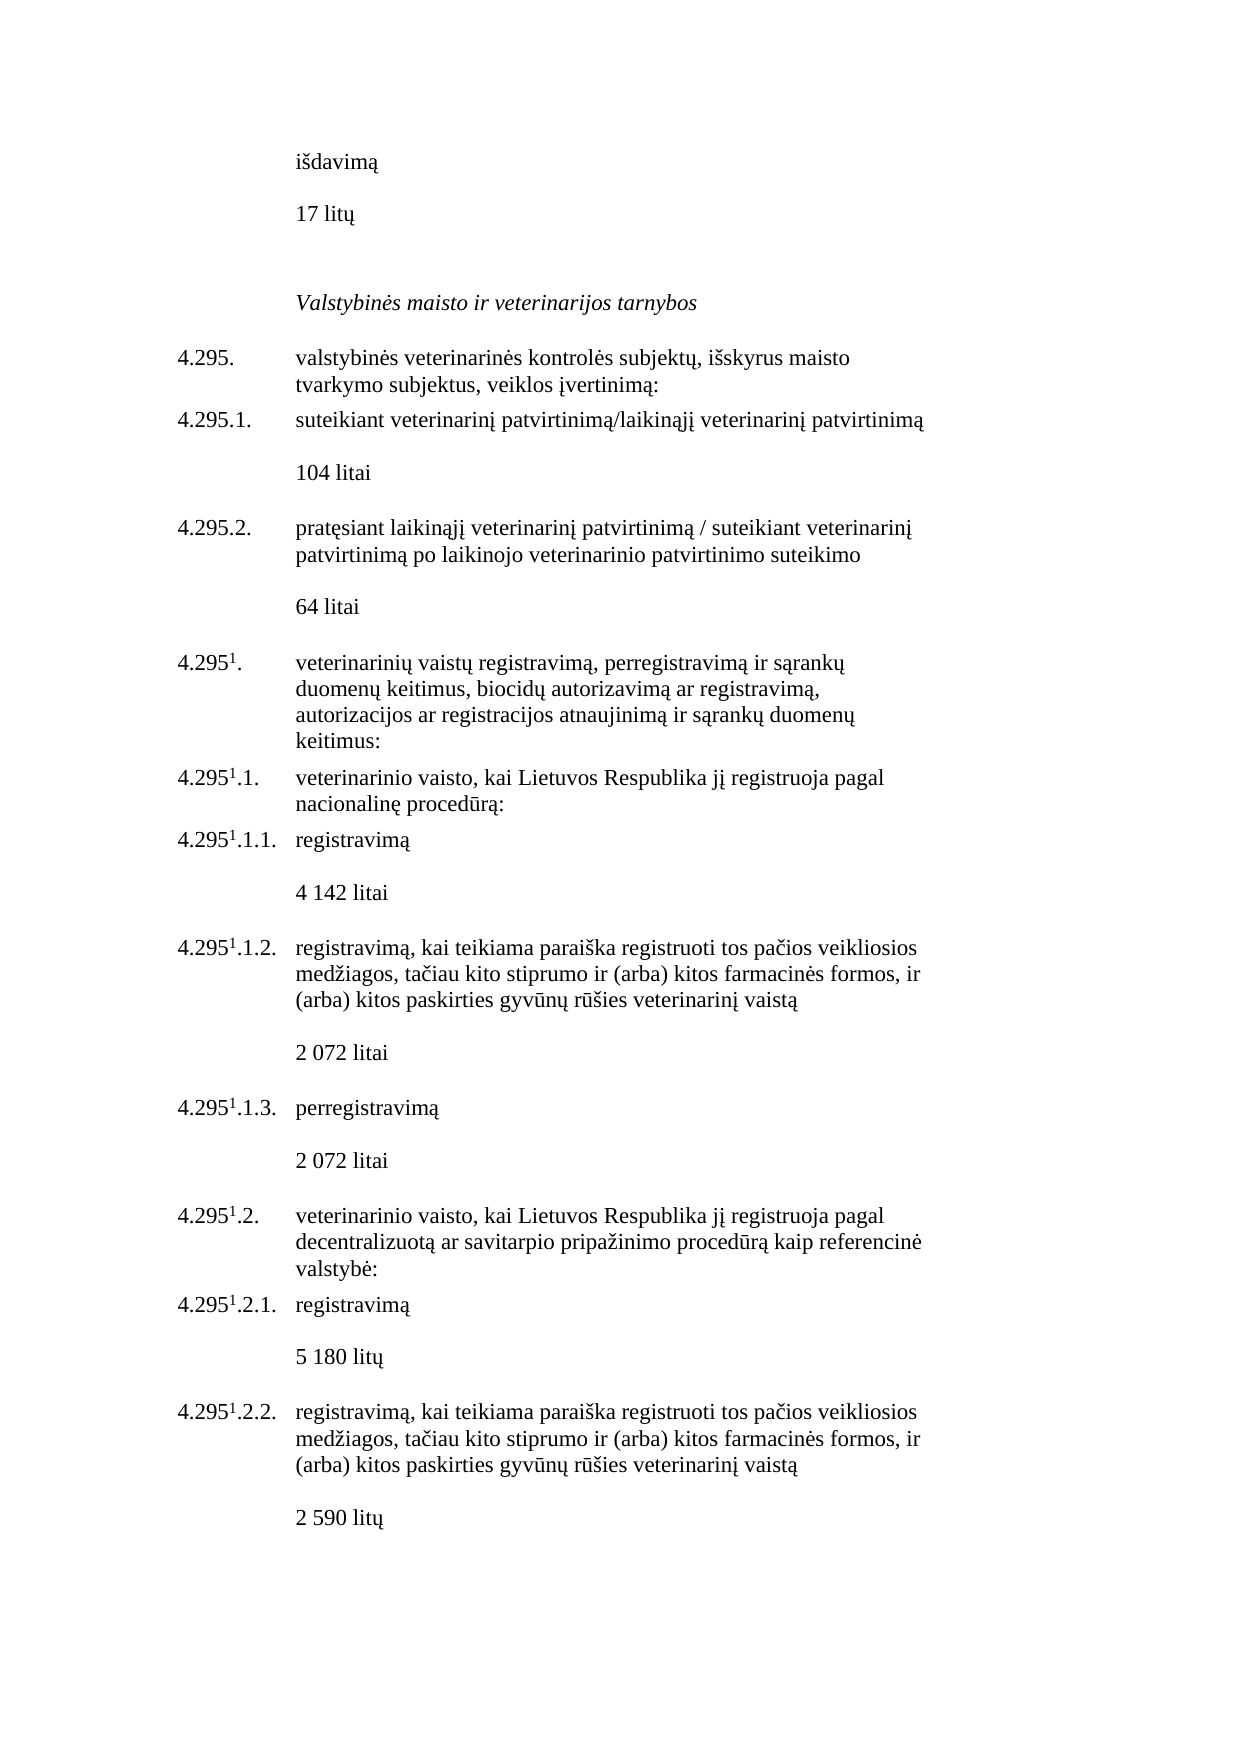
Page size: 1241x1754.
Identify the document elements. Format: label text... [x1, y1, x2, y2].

text Valstybinės maisto ir veterinarijos tarnybos [295, 289, 945, 316]
text 4.2951.1. veterinarinio vaisto, kai Lietuvos Respublika jį registruoja pagal [177, 763, 930, 790]
text 4.2951.1.2. registravimą, kai teikiama paraiška registruoti tos pačios veikliosios [177, 934, 930, 960]
text išdavimą 17 litų [177, 148, 930, 227]
text 4.2951.1.1. registravimą 4 142 litai [177, 826, 930, 905]
text keitimus: [177, 728, 930, 754]
text (arba) kitos paskirties gyvūnų rūšies veterinarinį vaistą 2 072 litai [177, 986, 930, 1065]
text nacionalinę procedūrą: [177, 790, 930, 816]
text 4.2951.2.1. registravimą 5 180 litų [177, 1291, 930, 1370]
text 4.2951.2.2. registravimą, kai teikiama paraiška registruoti tos pačios veikliosios [177, 1398, 930, 1425]
text 4.295.2. pratęsiant laikinąjį veterinarinį patvirtinimą / suteikiant veterinarinį [177, 514, 930, 541]
text tvarkymo subjektus, veiklos įvertinimą: [177, 371, 930, 397]
text 4.295. valstybinės veterinarinės kontrolės subjektų, išskyrus maisto [177, 344, 930, 371]
text decentralizuotą ar savitarpio pripažinimo procedūrą kaip referencinė [177, 1228, 930, 1255]
text 4.295.1. suteikiant veterinarinį patvirtinimą/laikinąjį veterinarinį patvirtinimą 104 litai [177, 407, 930, 486]
text medžiagos, tačiau kito stiprumo ir (arba) kitos farmacinės formos, ir [177, 1425, 930, 1451]
text autorizacijos ar registracijos atnaujinimą ir sąrankų duomenų [177, 701, 930, 728]
text 4.2951.1.3. perregistravimą 2 072 litai [177, 1094, 930, 1173]
text (arba) kitos paskirties gyvūnų rūšies veterinarinį vaistą 2 590 litų [177, 1451, 930, 1530]
text medžiagos, tačiau kito stiprumo ir (arba) kitos farmacinės formos, ir [177, 960, 930, 986]
text valstybė: [177, 1255, 930, 1281]
text 4.2951. veterinarinių vaistų registravimą, perregistravimą ir sąrankų [177, 648, 930, 675]
text 4.2951.2. veterinarinio vaisto, kai Lietuvos Respublika jį registruoja pagal [177, 1202, 930, 1228]
text patvirtinimą po laikinojo veterinarinio patvirtinimo suteikimo 64 litai [177, 541, 930, 620]
text duomenų keitimus, biocidų autorizavimą ar registravimą, [177, 675, 930, 701]
